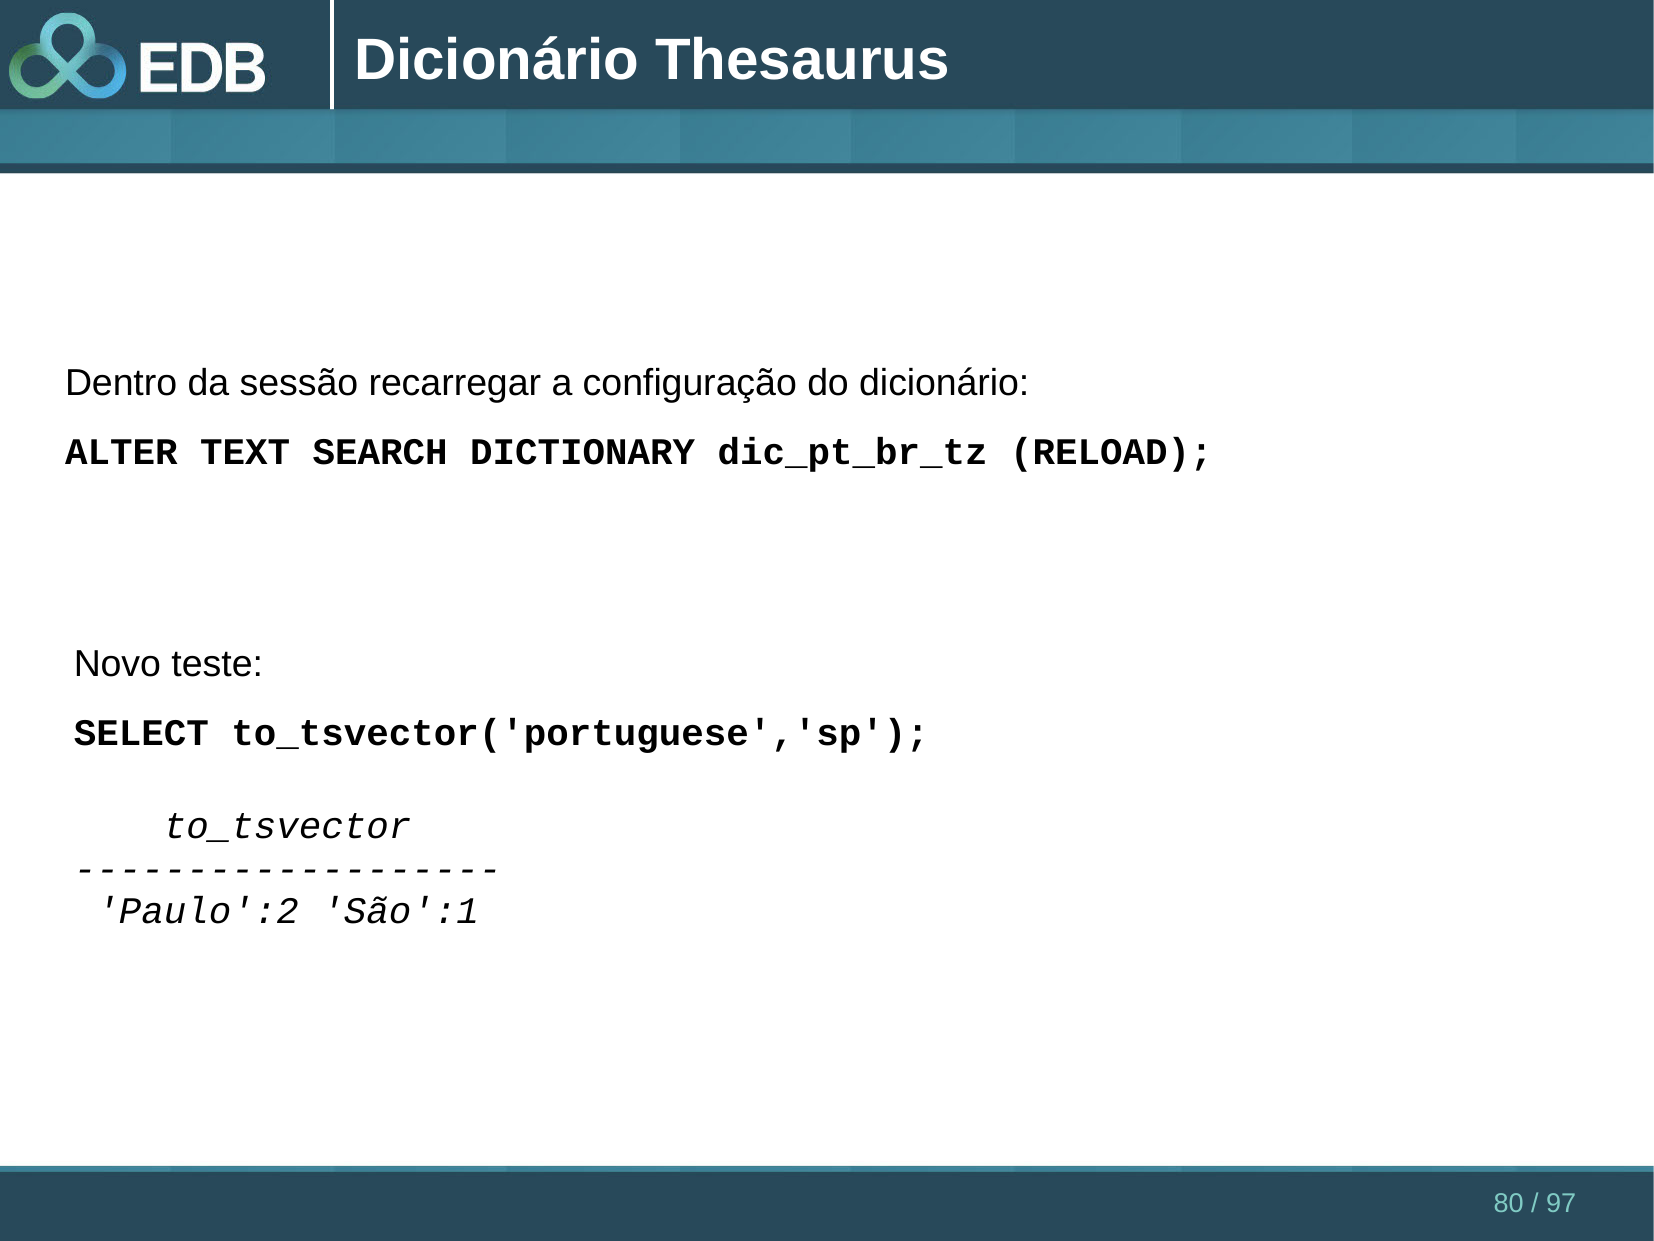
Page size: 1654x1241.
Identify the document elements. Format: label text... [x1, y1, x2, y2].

picture [0, 0, 1654, 1241]
text_box Dentro da sessão recarregar a configuração do dicionário: ALTER TEXT SEARCH DICTIONARY dic_pt_br_tz (RELOAD); [50, 354, 1565, 485]
text_box Novo teste: SELECT to_tsvector('portuguese','sp'); to_tsvector ------------------- 'Paulo':2 'São':1 [59, 635, 1388, 942]
title Dicionário Thesaurus [354, 0, 1625, 125]
